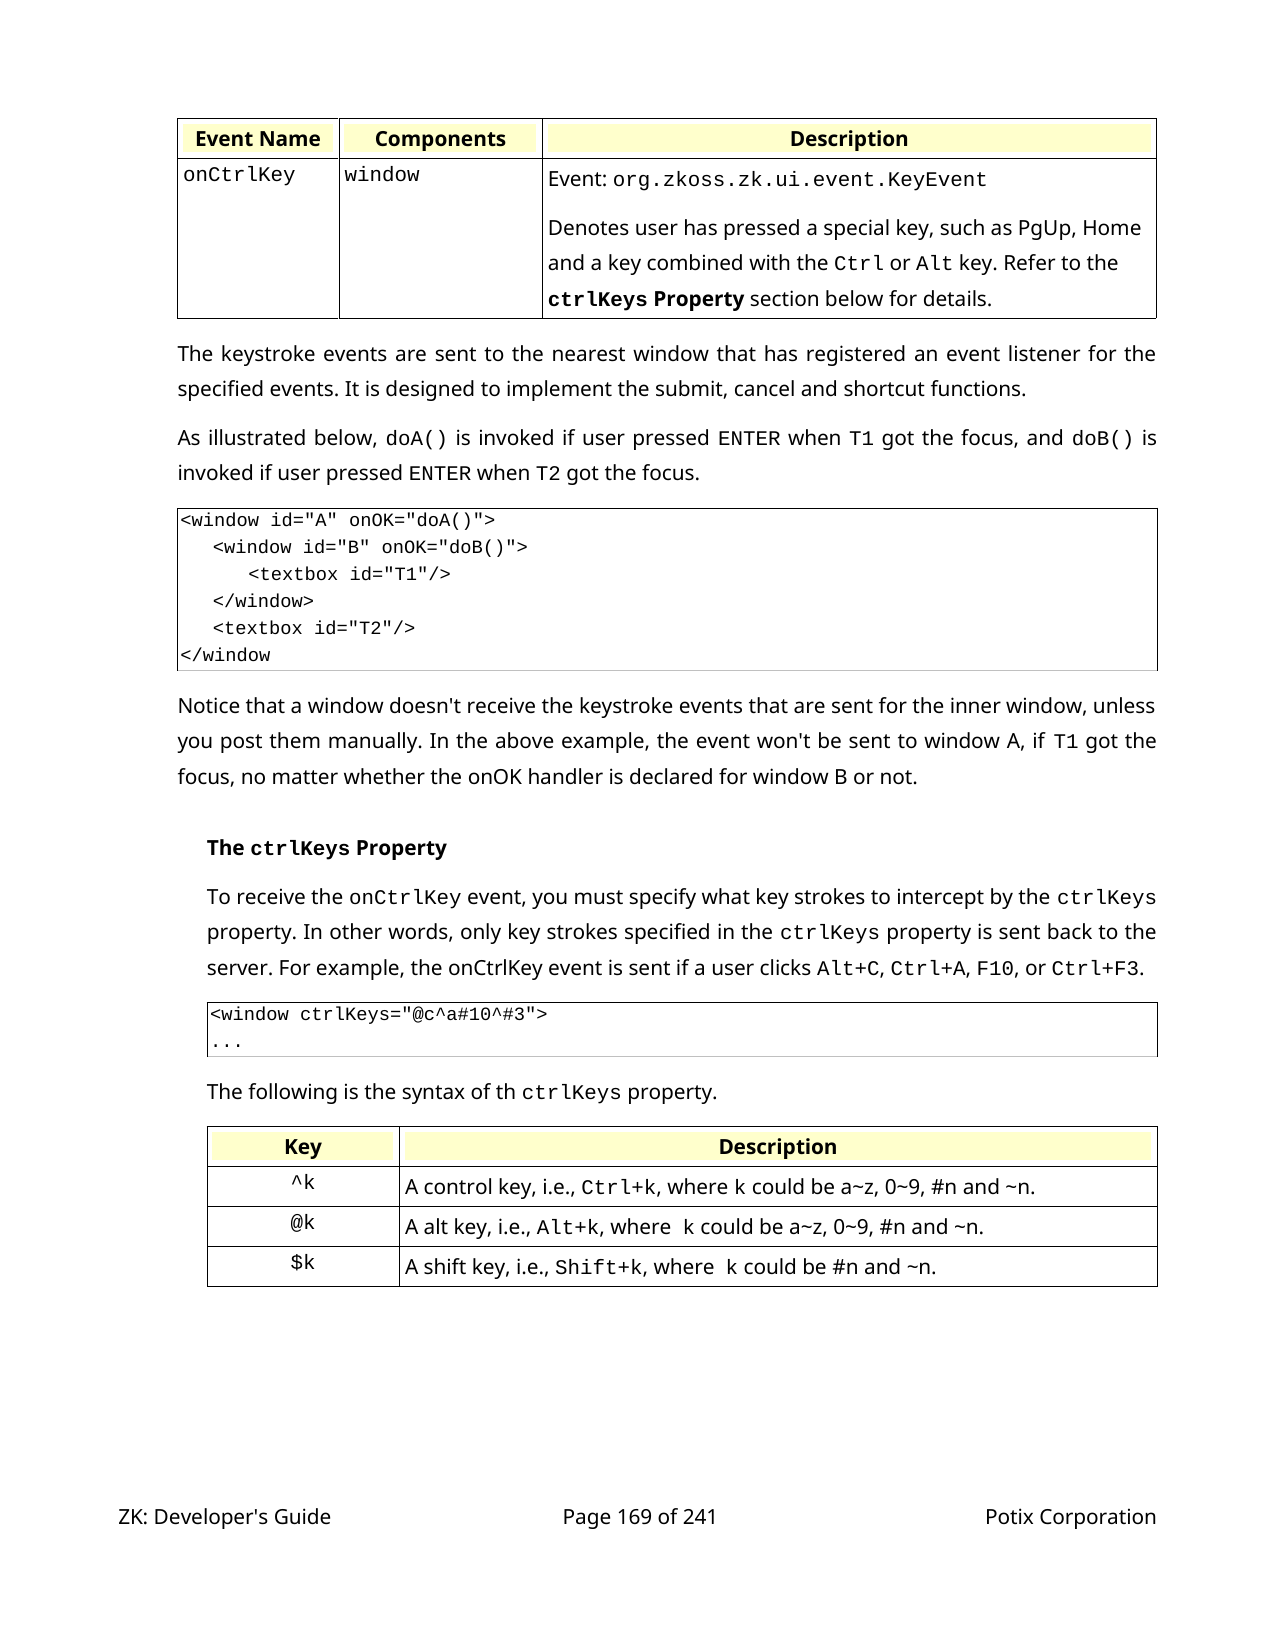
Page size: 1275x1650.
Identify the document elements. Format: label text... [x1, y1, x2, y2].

table_cell A shift key, i.e., Shift+k, where k could be #n and ~n. [400, 1247, 1157, 1286]
table_header Components [340, 119, 542, 158]
text As illustrated below, doA() is invoked if user pressed ENTER when T1 got the focus, and doB() is invoked if user pressed ENTER when T2 got the focus. [177, 423, 1157, 487]
table_cell ^k [208, 1167, 399, 1206]
text Notice that a window doesn't receive the keystroke events that are sent for the inner window, unless you post them manually. In the above example, the event won't be sent to window A, if T1 got the focus, no matter whether the onOK handler is declared for window B or not. [177, 691, 1157, 790]
table_cell $k [208, 1247, 399, 1286]
text </window> [178, 589, 1157, 613]
text To receive the onCtrlKey event, you must specify what key strokes to intercept by the ctrlKeys property. In other words, only key strokes specified in the ctrlKeys property is sent back to the server. For example, the onCtrlKey event is sent if a user clicks Alt+C, Ctrl+A, F10, or Ctrl+F3. [207, 882, 1157, 981]
text The keystroke events are sent to the nearest window that has registered an event listener for the specified events. It is designed to implement the submit, cancel and shortcut functions. [177, 339, 1157, 402]
text <window id="A" onOK="doA()"> [178, 509, 1157, 532]
text The following is the syntax of th ctrlKeys property. [207, 1077, 1157, 1106]
table_header Event Name [178, 119, 338, 158]
table_cell A alt key, i.e., Alt+k, where k could be a~z, 0~9, #n and ~n. [400, 1207, 1157, 1246]
table_header Key [208, 1127, 399, 1166]
text <textbox id="T1"/> [178, 562, 1157, 586]
table_cell window [340, 159, 542, 318]
table_cell Event: org.zkoss.zk.ui.event.KeyEvent Denotes user has pressed a special key, such as PgUp, Home and a key combined with the Ctrl or Alt key. Refer to the ctrlKeys Property section below for details. [543, 159, 1156, 318]
table_cell onCtrlKey [178, 159, 338, 318]
text <window id="B" onOK="doB()"> [178, 534, 1157, 559]
text <window ctrlKeys="@c^a#10^#3"> [208, 1003, 1157, 1026]
table_header Description [400, 1127, 1157, 1166]
text </window [178, 643, 1157, 670]
subtitle The ctrlKeys Property [207, 833, 1157, 861]
text <textbox id="T2"/> [178, 616, 1157, 640]
table_header Description [543, 119, 1156, 158]
table_cell @k [208, 1207, 399, 1246]
table_cell A control key, i.e., Ctrl+k, where k could be a~z, 0~9, #n and ~n. [400, 1167, 1157, 1206]
text ... [208, 1029, 1157, 1056]
